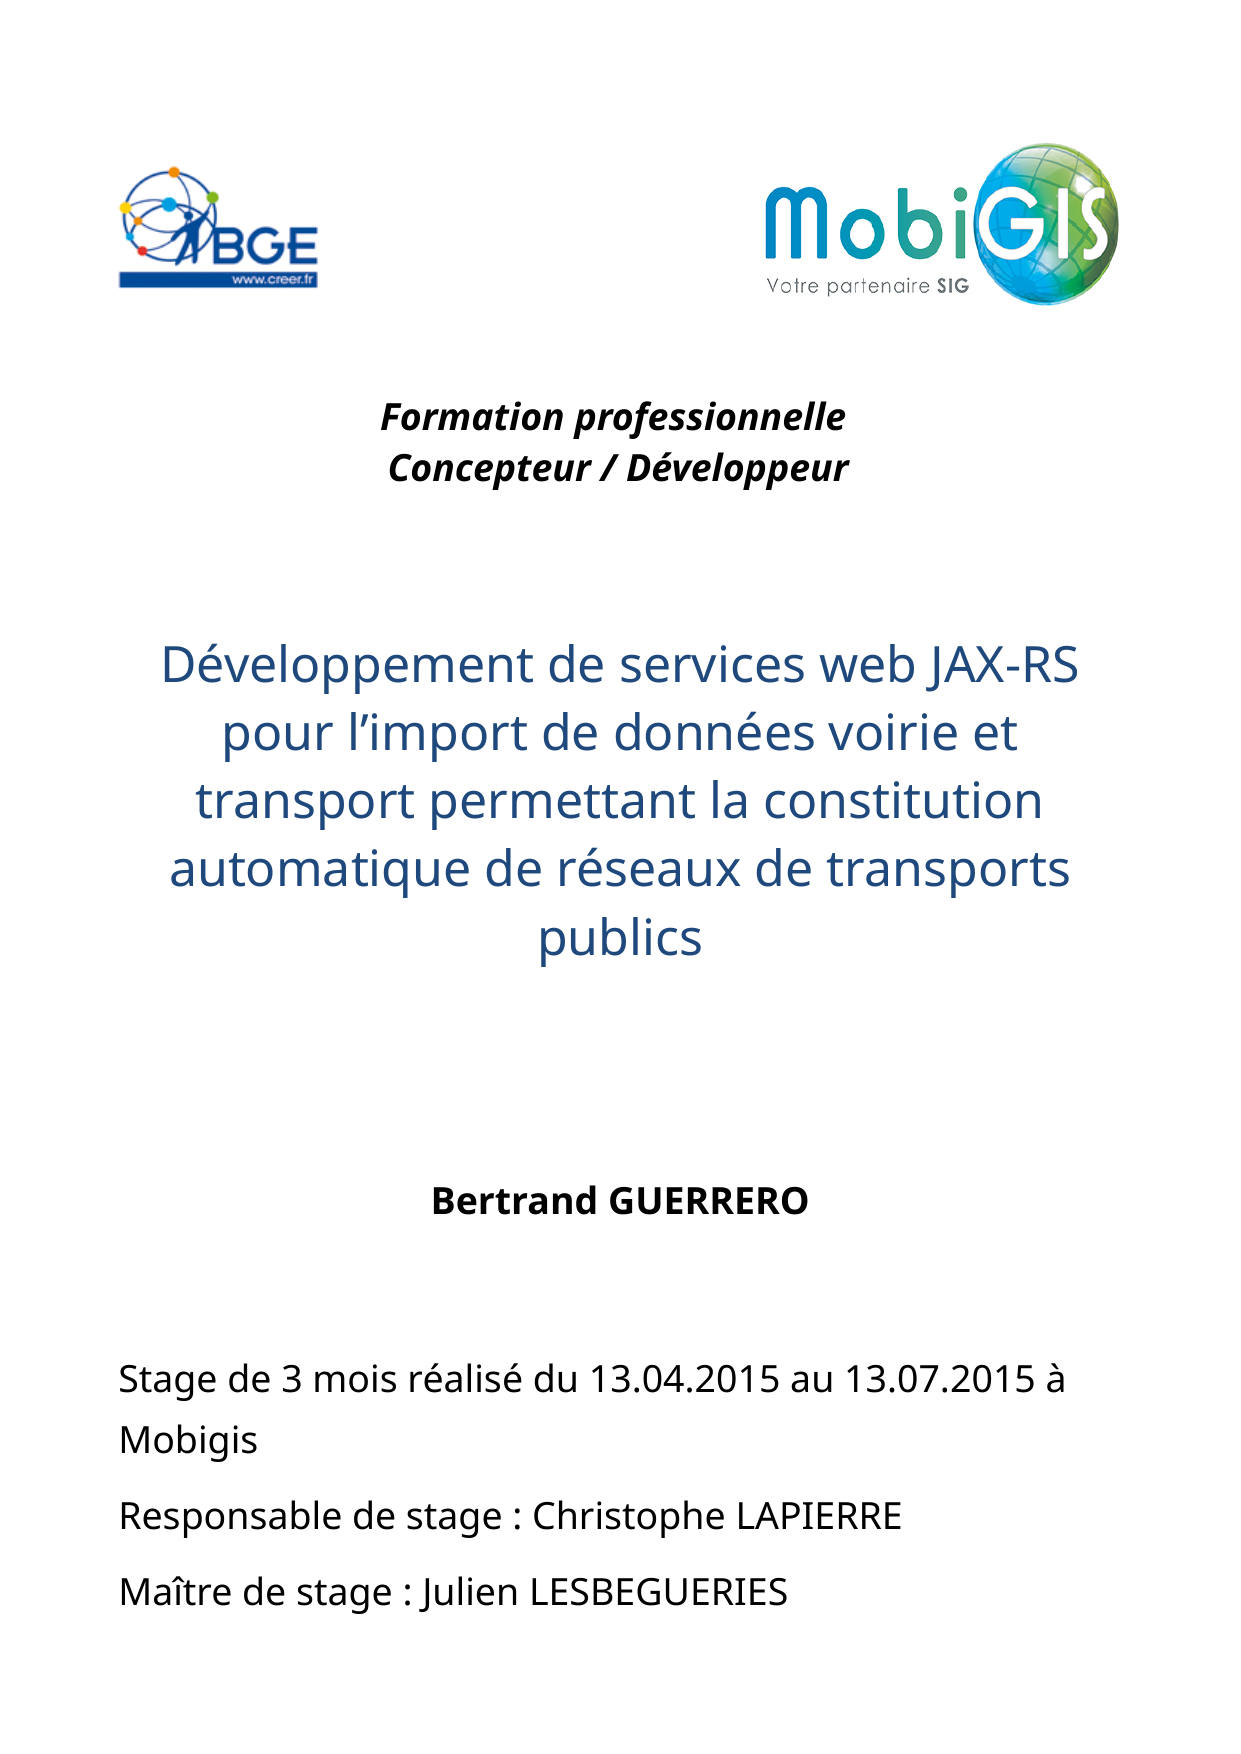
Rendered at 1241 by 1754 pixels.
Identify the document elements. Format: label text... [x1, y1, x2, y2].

text Développement de services web JAX-RS pour l’import de données voirie et transport permettant la constitution automatique de réseaux de transports publics [118, 629, 1122, 969]
text Concepteur / Développeur [118, 442, 1122, 493]
text Stage de 3 mois réalisé du 13.04.2015 au 13.07.2015 à Mobigis [118, 1352, 1122, 1464]
text Maître de stage : Julien LESBEGUERIES [118, 1565, 1122, 1616]
picture [116, 155, 320, 292]
picture [741, 126, 1142, 325]
text Formation professionnelle [118, 391, 1122, 442]
text Responsable de stage : Christophe LAPIERRE [118, 1489, 1122, 1540]
text Bertrand GUERRERO [118, 1174, 1122, 1225]
